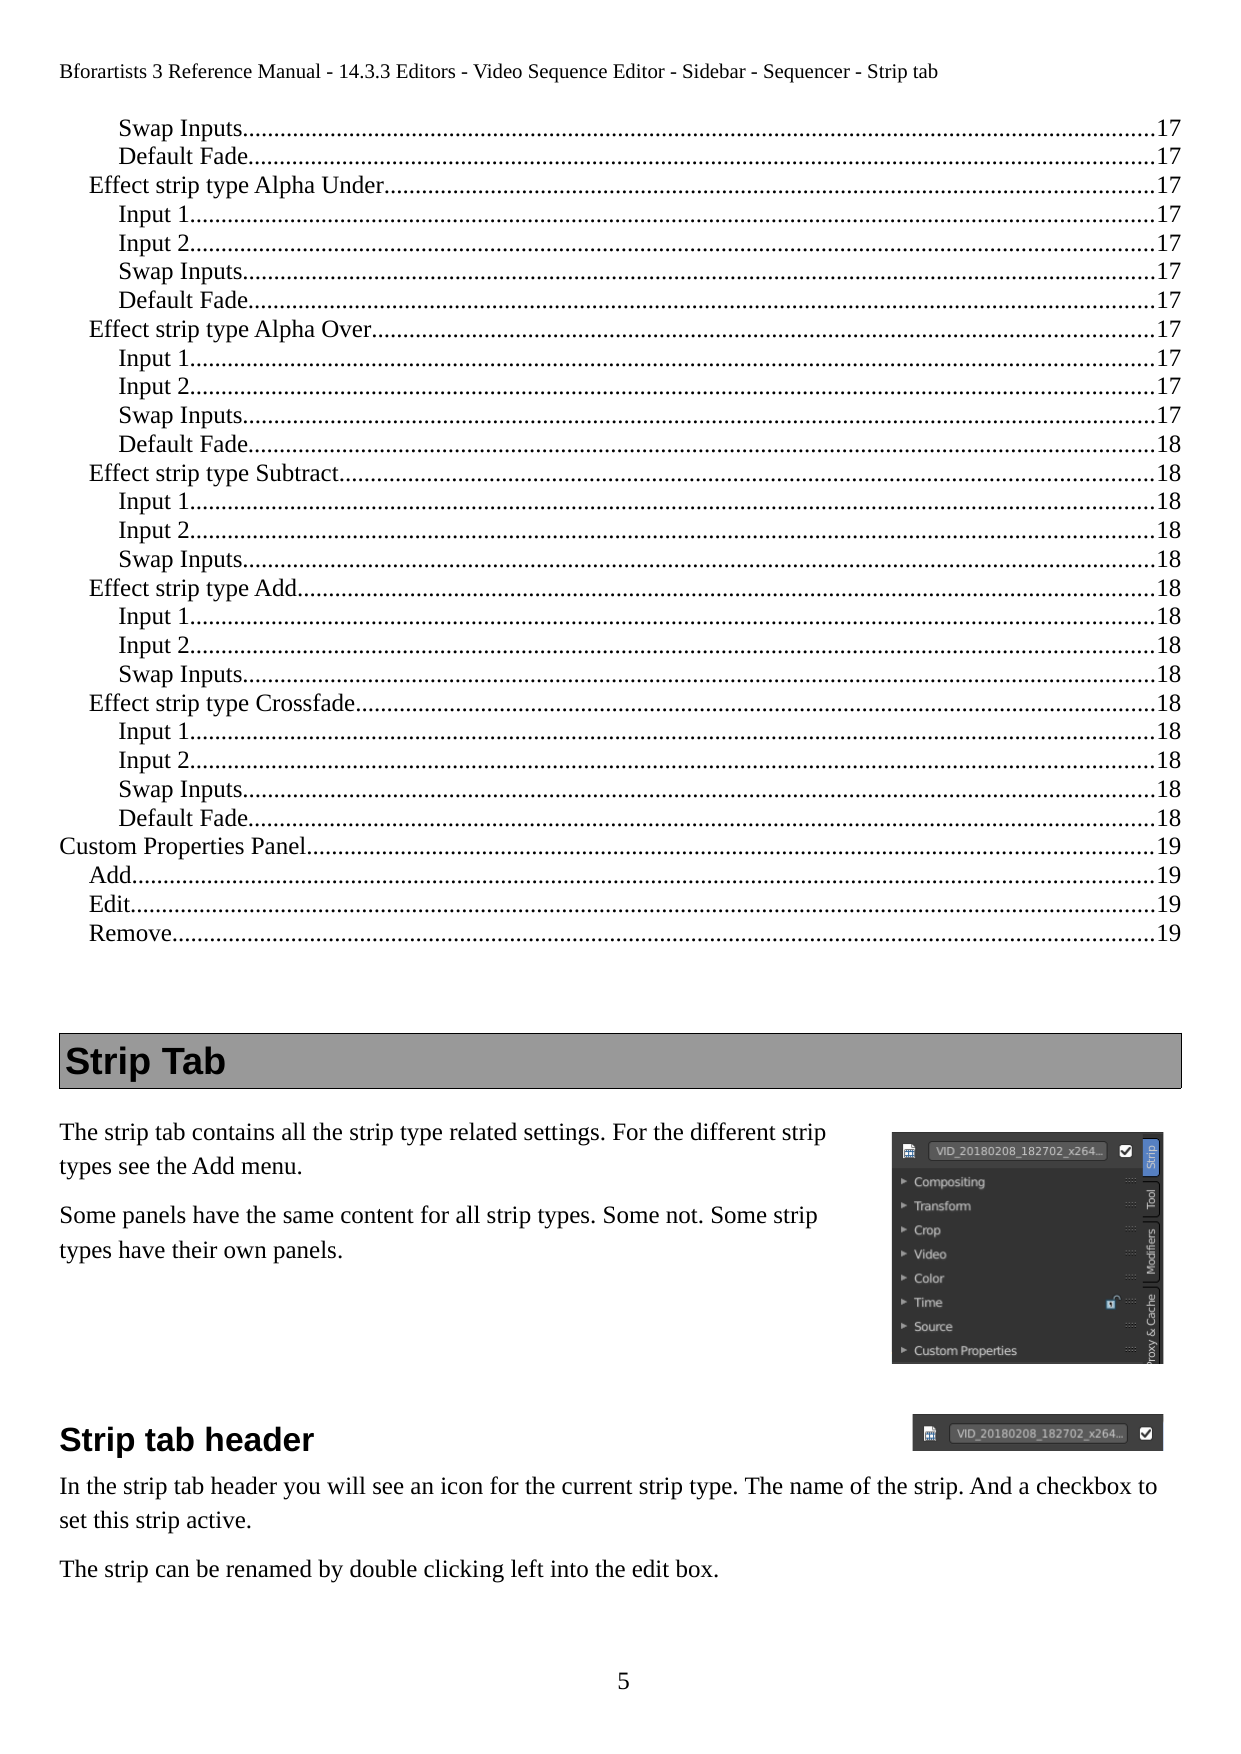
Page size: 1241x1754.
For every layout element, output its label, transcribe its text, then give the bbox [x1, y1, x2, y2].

text Input 1 17 [118, 343, 1181, 371]
text Default Fade 18 [118, 429, 1181, 458]
text Swap Inputs 18 [118, 774, 1181, 803]
text Input 1 18 [118, 601, 1181, 630]
text Effect strip type Alpha Over 17 [88, 314, 1181, 343]
text In the strip tab header you will see an icon for the current strip type. The name of the strip. And a checkbox to set this strip active. [59, 1471, 1181, 1534]
text Effect strip type Add 18 [88, 573, 1181, 601]
text Add 19 [88, 860, 1181, 889]
text Input 2 18 [118, 745, 1181, 774]
text The strip tab contains all the strip type related settings. For the different strip types see the Add menu. [59, 1117, 1181, 1180]
text Input 2 18 [118, 630, 1181, 659]
text Input 1 17 [118, 199, 1181, 228]
text Input 2 18 [118, 515, 1181, 544]
text Effect strip type Alpha Under 17 [88, 170, 1181, 199]
text Default Fade 17 [118, 285, 1181, 314]
text Swap Inputs 18 [118, 544, 1181, 573]
table_header Strip Tab [60, 1034, 1181, 1088]
text Effect strip type Subtract 18 [88, 458, 1181, 486]
text Edit 19 [88, 889, 1181, 918]
subtitle Strip tab header [59, 1419, 1181, 1458]
text Default Fade 17 [118, 141, 1181, 170]
text Input 1 18 [118, 486, 1181, 515]
picture [891, 1132, 1164, 1364]
text Effect strip type Crossfade 18 [88, 688, 1181, 716]
text Custom Properties Panel 19 [59, 831, 1181, 860]
text Remove 19 [88, 918, 1181, 946]
text Input 1 18 [118, 716, 1181, 745]
text Input 2 17 [118, 228, 1181, 256]
text Default Fade 18 [118, 803, 1181, 831]
text Input 2 17 [118, 371, 1181, 400]
picture [912, 1414, 1164, 1451]
text Some panels have the same content for all strip types. Some not. Some strip types have their own panels. [59, 1200, 891, 1263]
text Swap Inputs 17 [118, 400, 1181, 429]
text Swap Inputs 17 [118, 256, 1181, 285]
text The strip can be renamed by double clicking left into the edit box. [59, 1554, 1181, 1583]
text Swap Inputs 18 [118, 659, 1181, 688]
text Swap Inputs 17 [118, 113, 1181, 141]
